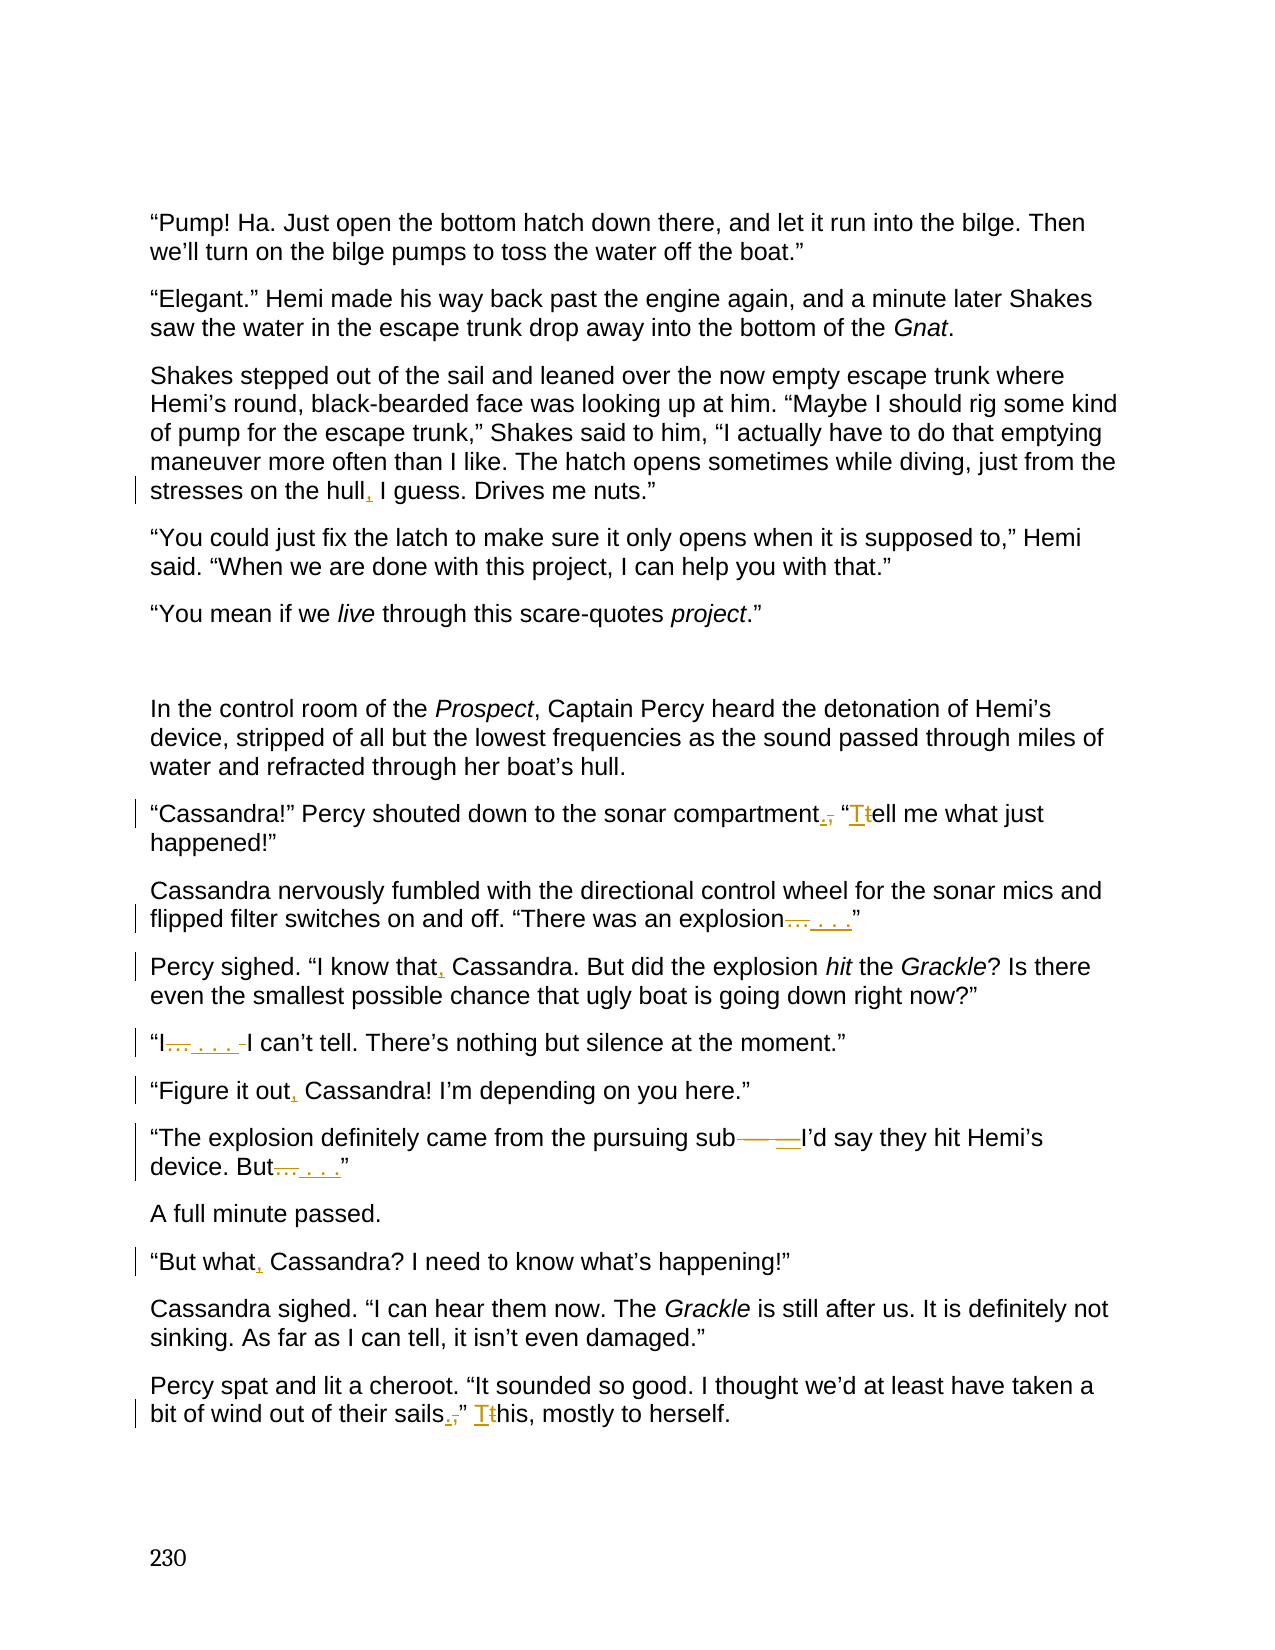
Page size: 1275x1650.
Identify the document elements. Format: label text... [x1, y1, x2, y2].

text “You mean if we live through this scare-quotes project.” [150, 599, 1125, 628]
text “But what, Cassandra? I need to know what’s happening!” [150, 1247, 1125, 1276]
text “The explosion definitely came from the pursuing sub—I’d say they hit Hemi’s device. But . . .” [150, 1123, 1125, 1181]
text Cassandra sighed. “I can hear them now. The Grackle is still after us. It is definitely not sinking. As far as I can tell, it isn’t even damaged.” [150, 1294, 1125, 1352]
text “I . . . I can’t tell. There’s nothing but silence at the moment.” [150, 1028, 1125, 1057]
text Percy sighed. “I know that, Cassandra. But did the explosion hit the Grackle? Is there even the smallest possible chance that ugly boat is going down right now?” [150, 952, 1125, 1009]
text Shakes stepped out of the sail and leaned over the now empty escape trunk where Hemi’s round, black-bearded face was looking up at him. “Maybe I should rig some kind of pump for the escape trunk,” Shakes said to him, “I actually have to do that emptying maneuver more often than I like. The hatch opens sometimes while diving, just from the stresses on the hull, I guess. Drives me nuts.” [150, 361, 1125, 504]
text Cassandra nervously fumbled with the directional control wheel for the sonar mics and flipped filter switches on and off. “There was an explosion . . .” [150, 876, 1125, 933]
text Percy spat and lit a cheroot. “It sounded so good. I thought we’d at least have taken a bit of wind out of their sails.” This, mostly to herself. [150, 1371, 1125, 1428]
text “Cassandra!” Percy shouted down to the sonar compartment. “Tell me what just happened!” [150, 799, 1125, 857]
text “Figure it out, Cassandra! I’m depending on you here.” [150, 1076, 1125, 1104]
text A full minute passed. [150, 1199, 1125, 1228]
text “You could just fix the latch to make sure it only opens when it is supposed to,” Hemi said. “When we are done with this project, I can help you with that.” [150, 523, 1125, 581]
text In the control room of the Prospect, Captain Percy heard the detonation of Hemi’s device, stripped of all but the lowest frequencies as the sound passed through miles of water and refracted through her boat’s hull. [150, 694, 1125, 781]
text “Pump! Ha. Just open the bottom hatch down there, and let it run into the bilge. Then we’ll turn on the bilge pumps to toss the water off the boat.” [150, 208, 1125, 266]
text “Elegant.” Hemi made his way back past the engine again, and a minute later Shakes saw the water in the escape trunk drop away into the bottom of the Gnat. [150, 284, 1125, 342]
